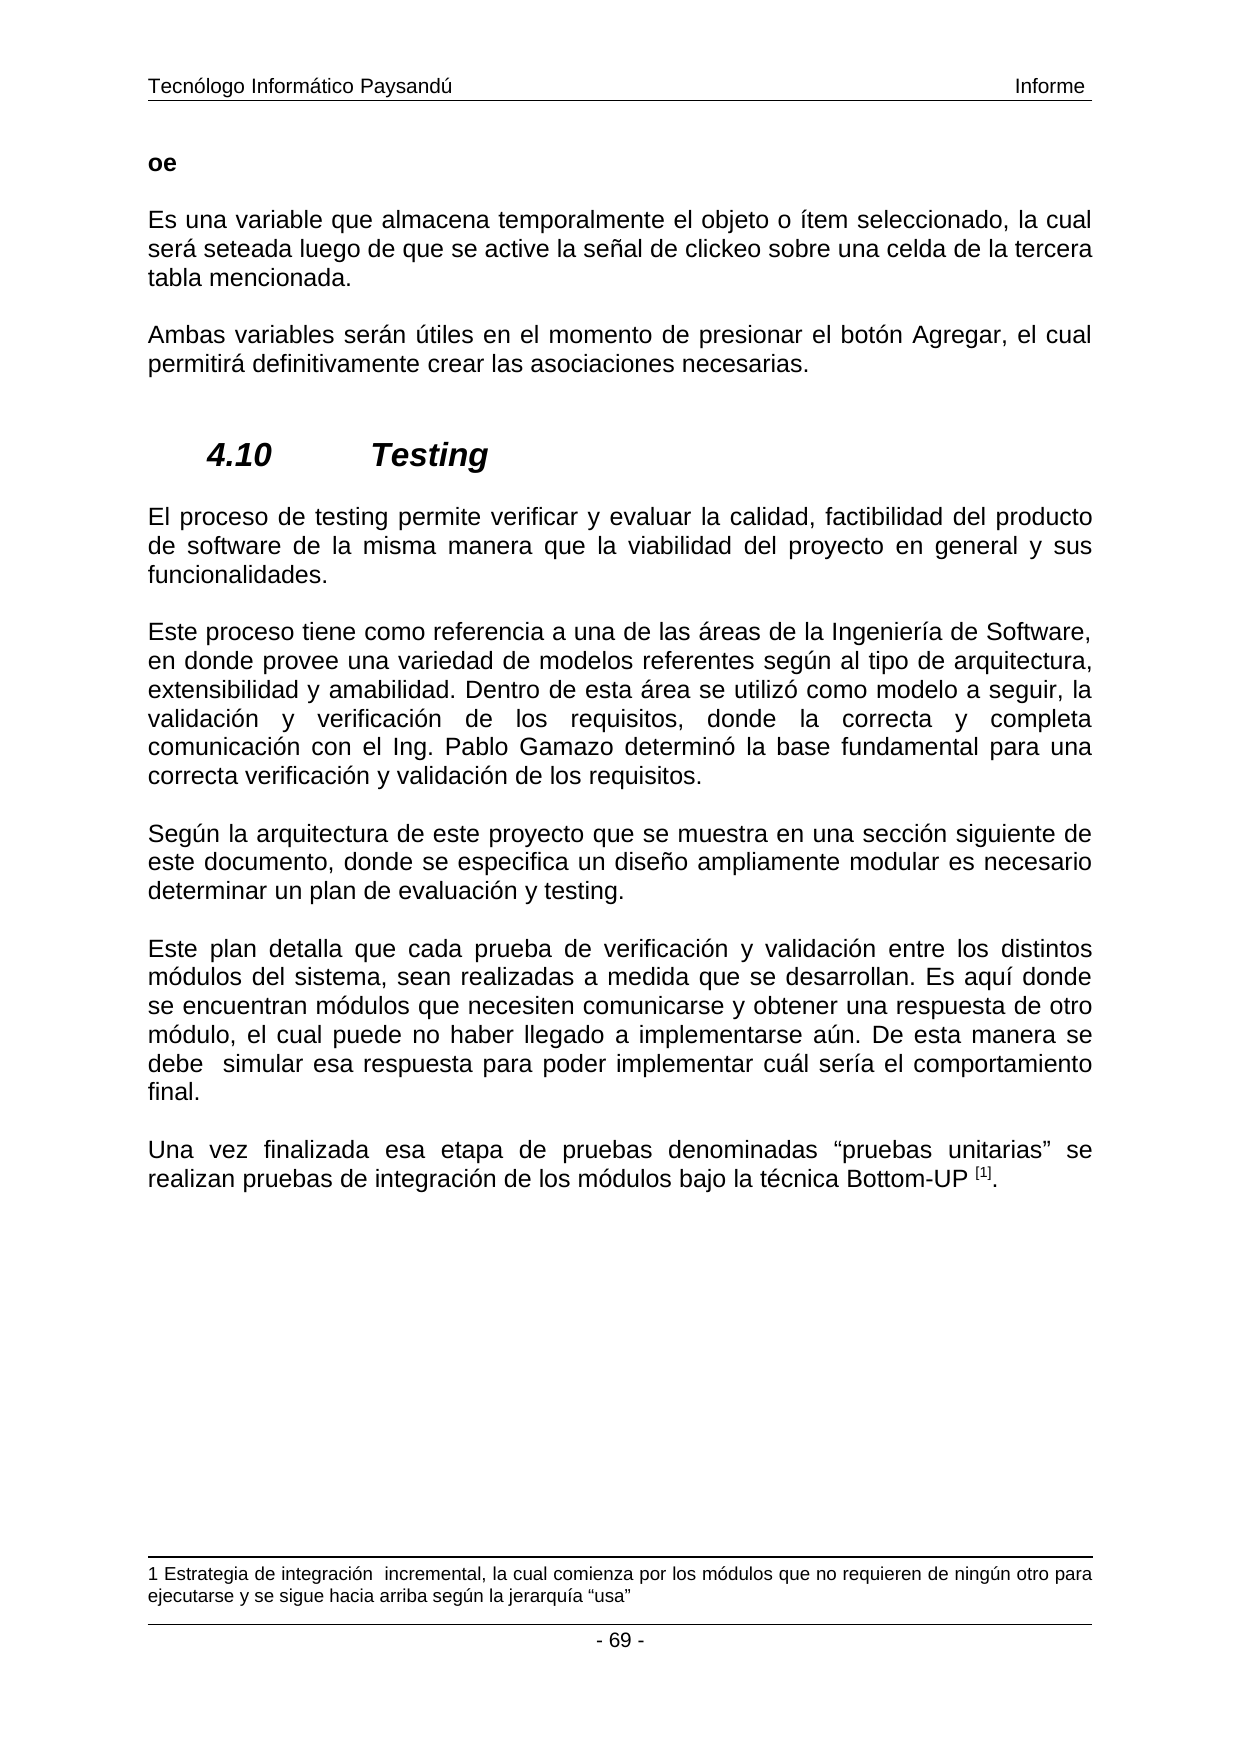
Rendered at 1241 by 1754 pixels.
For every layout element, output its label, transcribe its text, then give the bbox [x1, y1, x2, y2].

text Ambas variables serán útiles en el momento de presionar el botón Agregar, el cual permitirá definitivamente crear las asociaciones necesarias. [148, 320, 1092, 378]
text Este proceso tiene como referencia a una de las áreas de la Ingeniería de Software, en donde provee una variedad de modelos referentes según al tipo de arquitectura, extensibilidad y amabilidad. Dentro de esta área se utilizó como modelo a seguir, la validación y verificación de los requisitos, donde la correcta y completa comunicación con el Ing. Pablo Gamazo determinó la base fundamental para una correcta verificación y validación de los requisitos. [148, 617, 1092, 790]
text El proceso de testing permite verificar y evaluar la calidad, factibilidad del producto de software de la misma manera que la viabilidad del proyecto en general y sus funcionalidades. [148, 502, 1092, 589]
text Una vez finalizada esa etapa de pruebas denominadas “pruebas unitarias” se realizan pruebas de integración de los módulos bajo la técnica Bottom-UP []. [148, 1135, 1092, 1192]
text Este plan detalla que cada prueba de verificación y validación entre los distintos módulos del sistema, sean realizadas a medida que se desarrollan. Es aquí donde se encuentran módulos que necesiten comunicarse y obtener una respuesta de otro módulo, el cual puede no haber llegado a implementarse aún. De esta manera se debe simular esa respuesta para poder implementar cuál sería el comportamiento final. [148, 934, 1092, 1106]
text Estrategia de integración incremental, la cual comienza por los módulos que no requieren de ningún otro para ejecutarse y se sigue hacia arriba según la jerarquía “usa” [148, 1563, 1092, 1606]
subtitle Testing [207, 435, 1092, 474]
text Según la arquitectura de este proyecto que se muestra en una sección siguiente de este documento, donde se especifica un diseño ampliamente modular es necesario determinar un plan de evaluación y testing. [148, 819, 1092, 905]
text oe [148, 148, 1092, 176]
text Es una variable que almacena temporalmente el objeto o ítem seleccionado, la cual será seteada luego de que se active la señal de clickeo sobre una celda de la tercera tabla mencionada. [148, 205, 1092, 291]
